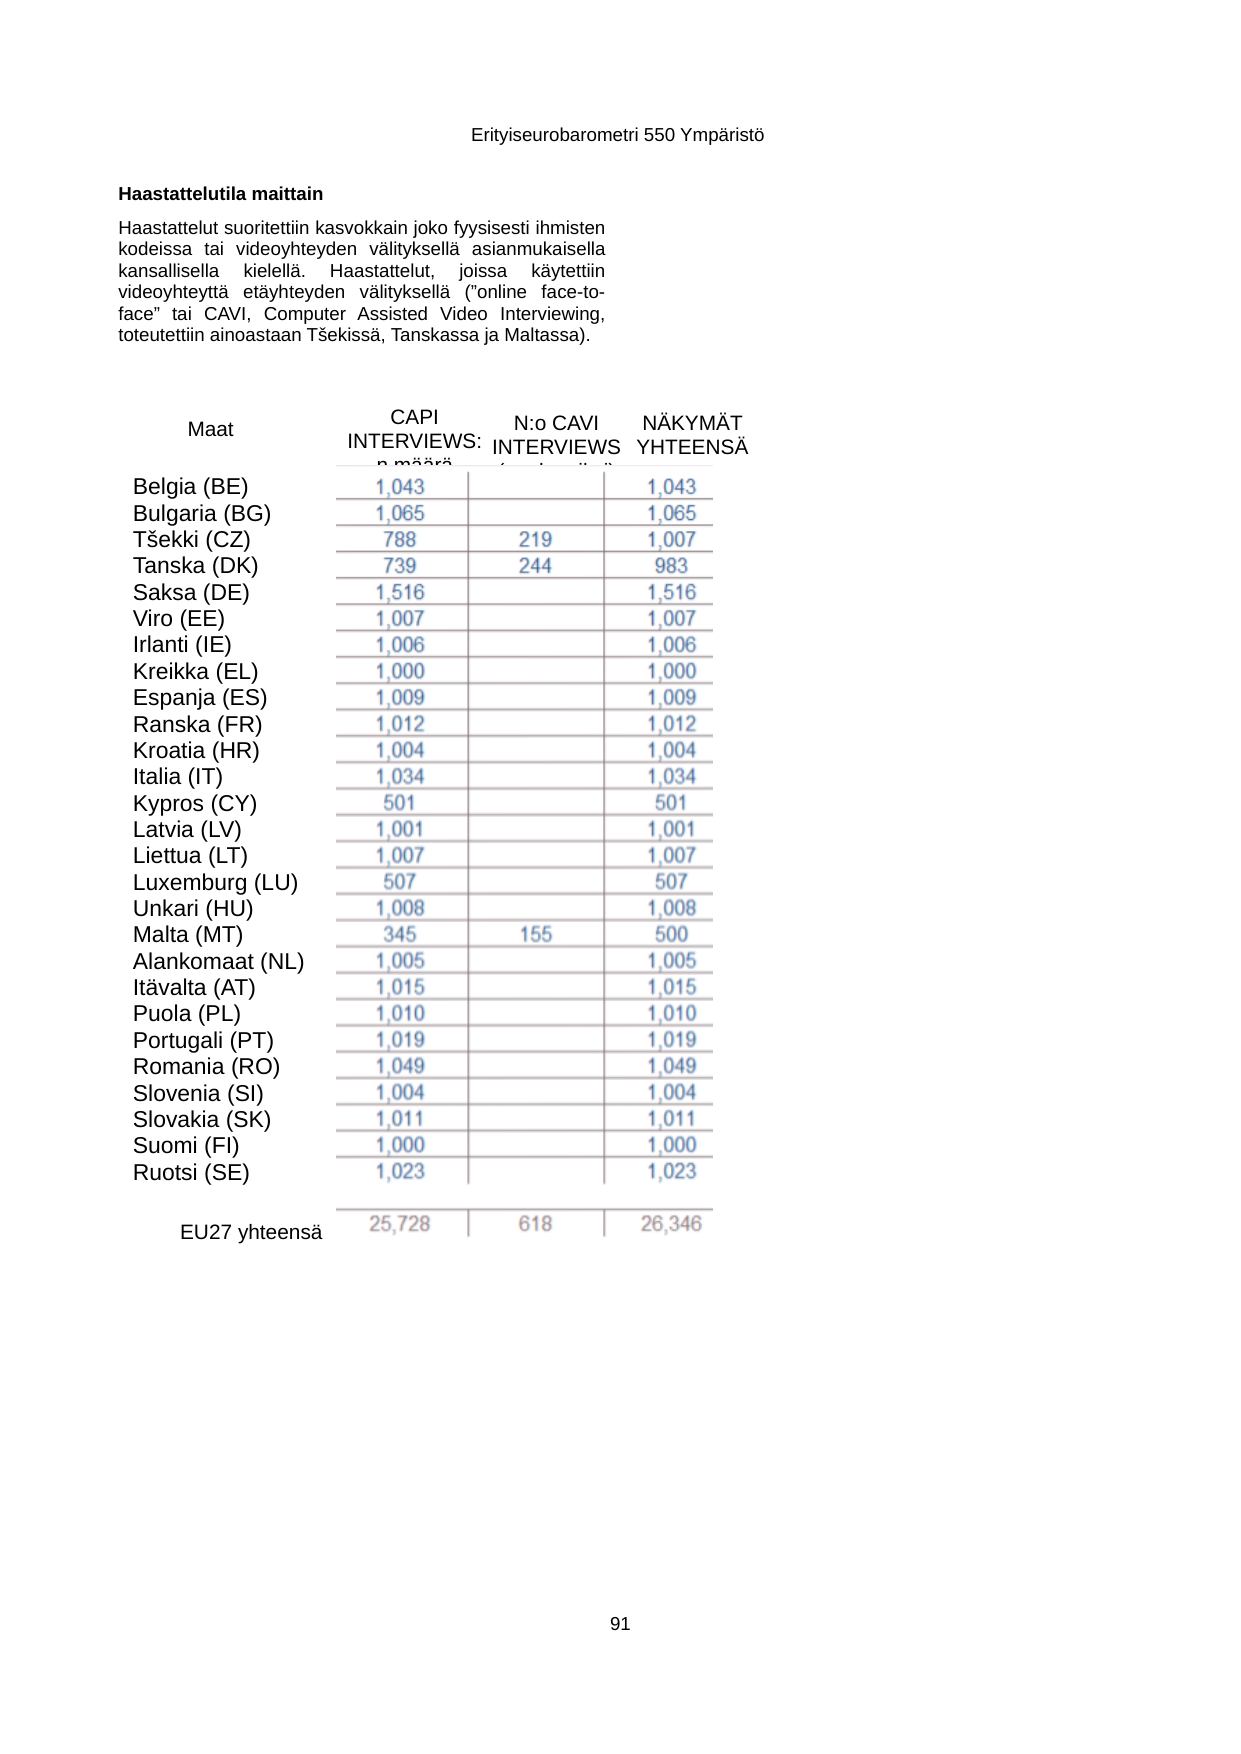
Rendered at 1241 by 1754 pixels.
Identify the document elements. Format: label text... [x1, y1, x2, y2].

picture [336, 465, 713, 1242]
text Haastattelut suoritettiin kasvokkain joko fyysisesti ihmisten kodeissa tai videoyhteyden välityksellä asianmukaisella kansallisella kielellä. Haastattelut, joissa käytettiin videoyhteyttä etäyhteyden välityksellä (”online face-to-face” tai CAVI, Computer Assisted Video Interviewing, toteutettiin ainoastaan Tšekissä, Tanskassa ja Maltassa). [118, 216, 605, 346]
text Haastattelutila maittain [118, 183, 605, 204]
